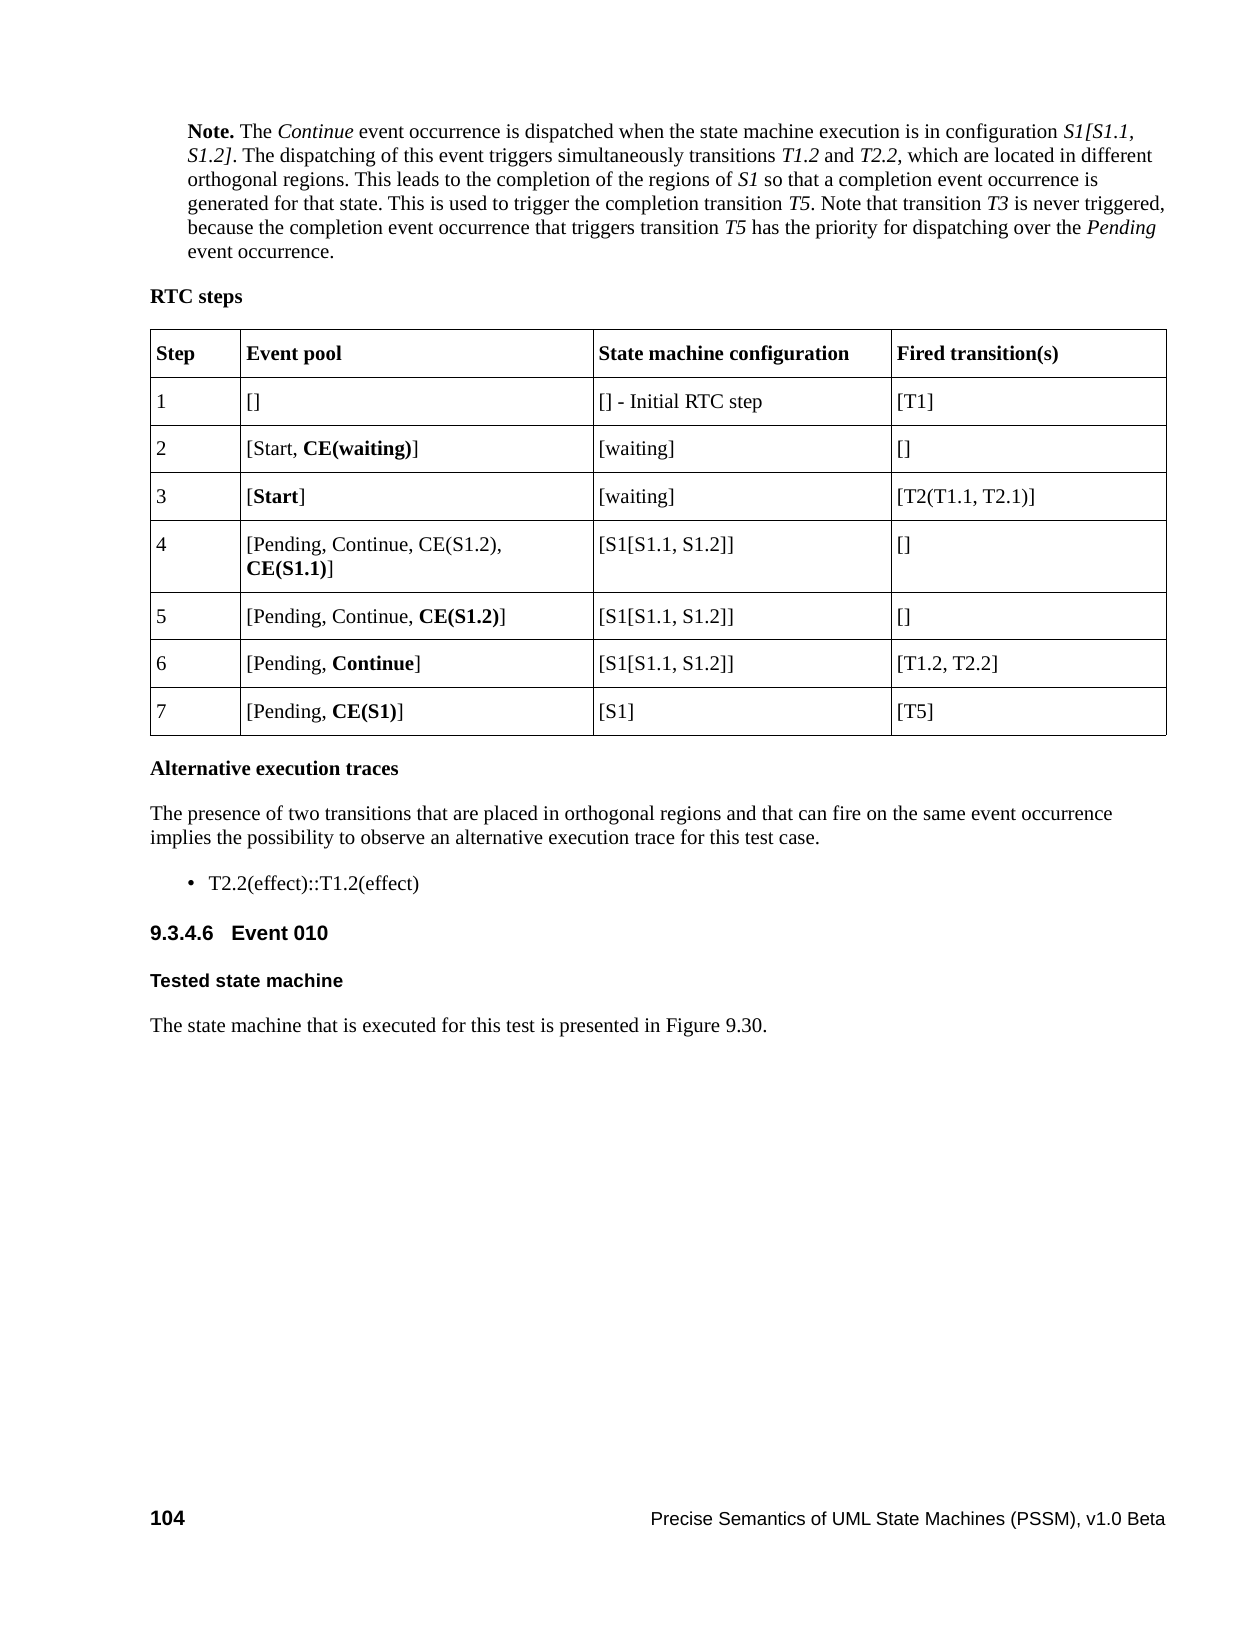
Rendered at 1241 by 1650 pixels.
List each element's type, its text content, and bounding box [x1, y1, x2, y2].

table_cell [Pending, CE(S1)] [241, 688, 593, 735]
table_cell [S1[S1.1, S1.2]] [594, 521, 891, 592]
table_cell 7 [151, 688, 240, 735]
table_cell 6 [151, 640, 240, 687]
table_cell 4 [151, 521, 240, 592]
table_cell [Pending, Continue, CE(S1.2)] [241, 593, 593, 639]
table_cell [Start, CE(waiting)] [241, 426, 593, 472]
table_cell [T1] [892, 378, 1166, 424]
text The presence of two transitions that are placed in orthogonal regions and that can fire on the same event occurrence implies the possibility to observe an alternative execution trace for this test case. [150, 801, 1166, 849]
table_cell 3 [151, 473, 240, 520]
table_cell 5 [151, 593, 240, 639]
text RTC steps [150, 284, 1166, 308]
subtitle Event 010 [150, 920, 1166, 945]
table_cell [Start] [241, 473, 593, 520]
table_header Event pool [241, 330, 593, 377]
table_cell 1 [151, 378, 240, 424]
table_cell [] [892, 593, 1166, 639]
text Note. The Continue event occurrence is dispatched when the state machine execution is in configuration S1[S1.1, S1.2]. The dispatching of this event triggers simultaneously transitions T1.2 and T2.2, which are located in different orthogonal regions. This leads to the completion of the regions of S1 so that a completion event occurrence is generated for that state. This is used to trigger the completion transition T5. Note that transition T3 is never triggered, because the completion event occurrence that triggers transition T5 has the priority for dispatching over the Pending event occurrence. [187, 118, 1166, 263]
table_cell [] [892, 521, 1166, 592]
table_cell [S1[S1.1, S1.2]] [594, 593, 891, 639]
table_cell 2 [151, 426, 240, 472]
table_cell [S1[S1.1, S1.2]] [594, 640, 891, 687]
table_cell [waiting] [594, 426, 891, 472]
table_cell [] [892, 426, 1166, 472]
list T2.2(effect)::T1.2(effect) [187, 870, 1166, 895]
text Alternative execution traces [150, 756, 1166, 780]
text The state machine that is executed for this test is presented in Figure 9.30. [150, 1013, 1166, 1037]
table_cell [T1.2, T2.2] [892, 640, 1166, 687]
table_cell [T2(T1.1, T2.1)] [892, 473, 1166, 520]
table_cell [T5] [892, 688, 1166, 735]
table_header State machine configuration [594, 330, 891, 377]
table_header Fired transition(s) [892, 330, 1166, 377]
table_cell [] - Initial RTC step [594, 378, 891, 424]
subtitle Tested state machine [150, 970, 1166, 992]
table_cell [Pending, Continue, CE(S1.2), CE(S1.1)] [241, 521, 593, 592]
table_cell [Pending, Continue] [241, 640, 593, 687]
table_cell [S1] [594, 688, 891, 735]
table_header Step [151, 330, 240, 377]
table_cell [waiting] [594, 473, 891, 520]
table_cell [] [241, 378, 593, 424]
